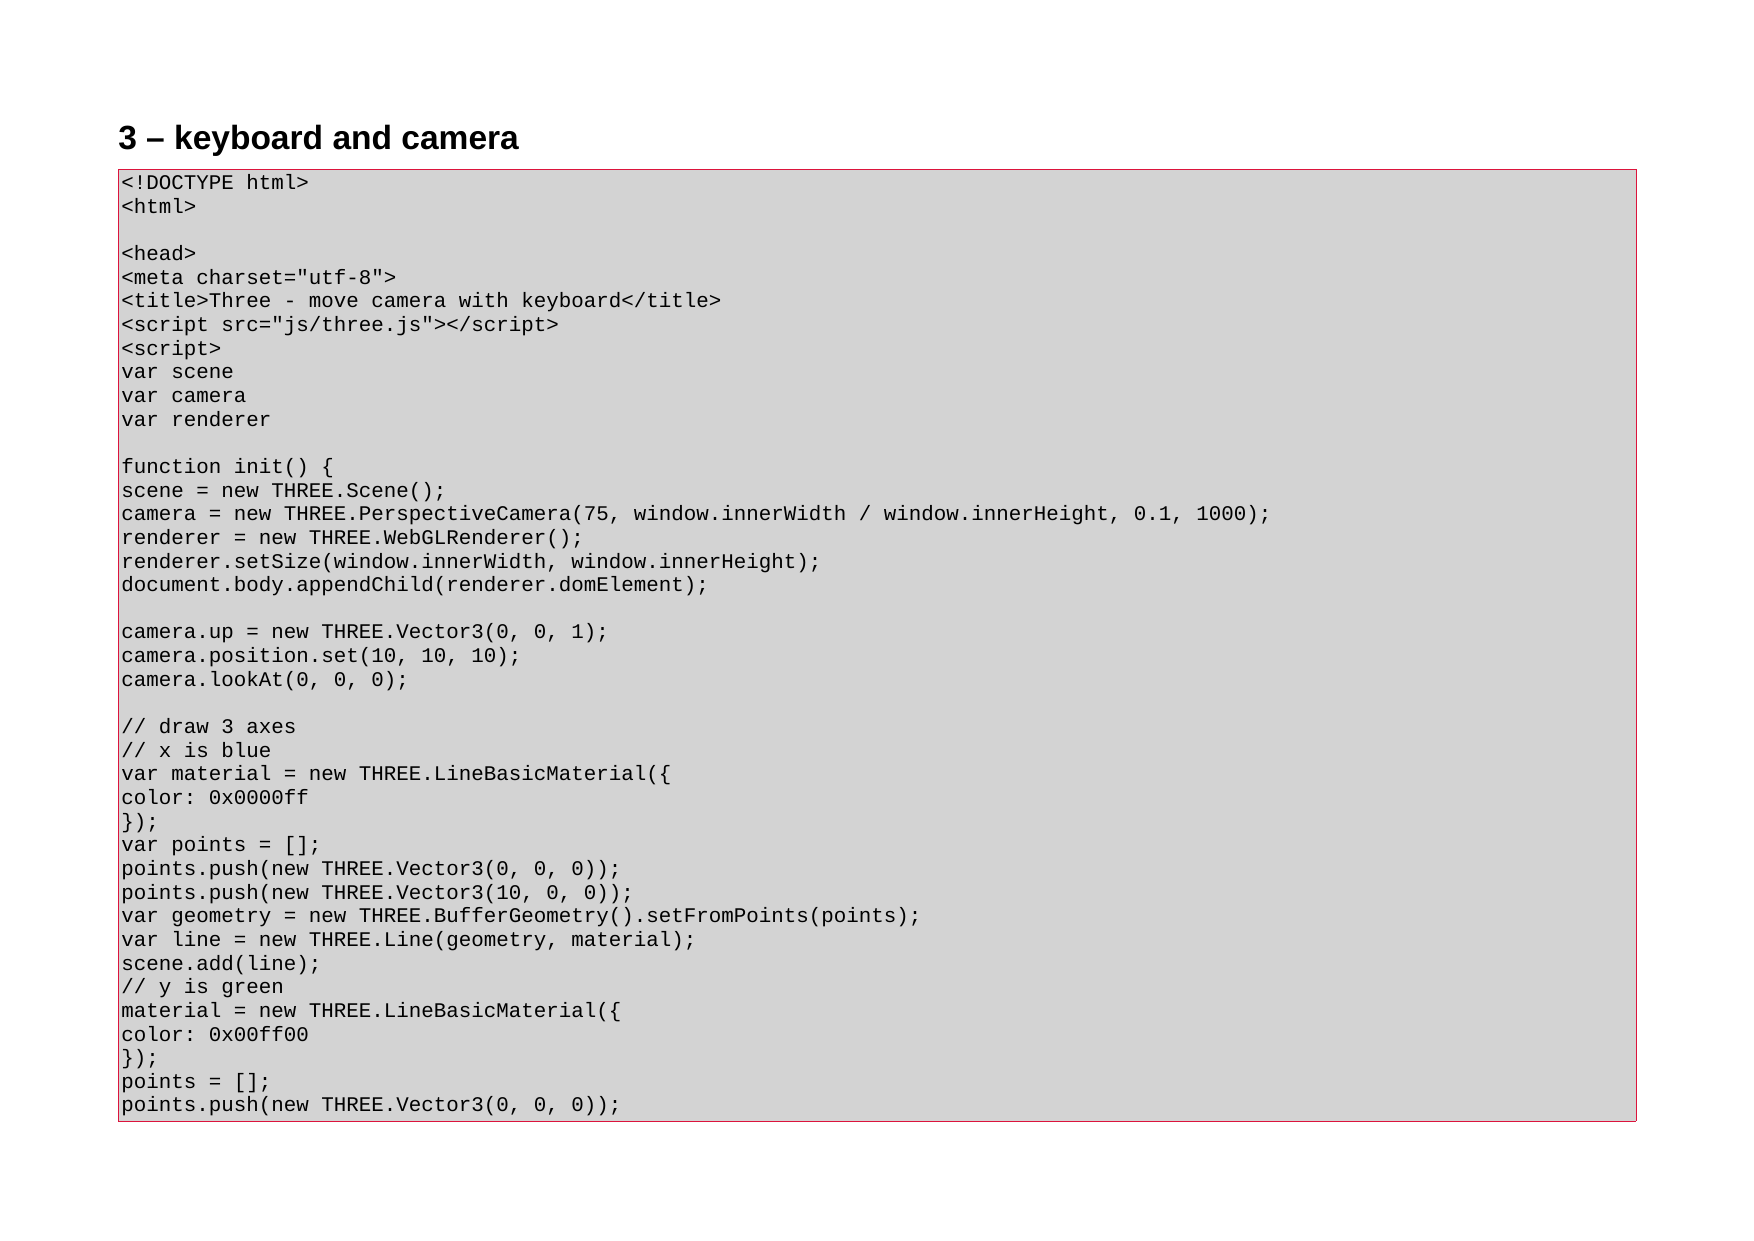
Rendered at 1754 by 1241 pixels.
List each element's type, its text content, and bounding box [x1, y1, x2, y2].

text points.push(new THREE.Vector3(0, 0, 0)); [119, 1091, 1636, 1121]
text camera.position.set(10, 10, 10); [119, 642, 1636, 666]
text var camera [119, 382, 1636, 406]
text camera = new THREE.PerspectiveCamera(75, window.innerWidth / window.innerHeight, 0.1, 1000); [119, 500, 1636, 524]
text <title>Three - move camera with keyboard</title> [119, 287, 1636, 311]
text points.push(new THREE.Vector3(10, 0, 0)); [119, 879, 1636, 902]
text // y is green [119, 973, 1636, 997]
text var points = []; [119, 831, 1636, 855]
text <head> [119, 240, 1636, 264]
text var renderer [119, 406, 1636, 429]
text <script> [119, 335, 1636, 358]
text // x is blue [119, 737, 1636, 760]
text <meta charset="utf-8"> [119, 264, 1636, 287]
text function init() { [119, 453, 1636, 477]
text <!DOCTYPE html> [119, 170, 1636, 193]
text material = new THREE.LineBasicMaterial({ [119, 997, 1636, 1021]
text }); [119, 808, 1636, 831]
subtitle 3 – keyboard and camera [118, 118, 1636, 157]
text points.push(new THREE.Vector3(0, 0, 0)); [119, 855, 1636, 879]
text <script src="js/three.js"></script> [119, 311, 1636, 335]
text var scene [119, 358, 1636, 382]
text renderer.setSize(window.innerWidth, window.innerHeight); [119, 548, 1636, 571]
text color: 0x00ff00 [119, 1021, 1636, 1044]
text var geometry = new THREE.BufferGeometry().setFromPoints(points); [119, 902, 1636, 926]
text points = []; [119, 1068, 1636, 1091]
text color: 0x0000ff [119, 784, 1636, 808]
text var material = new THREE.LineBasicMaterial({ [119, 760, 1636, 784]
text camera.up = new THREE.Vector3(0, 0, 1); [119, 618, 1636, 642]
text var line = new THREE.Line(geometry, material); [119, 926, 1636, 949]
text }); [119, 1044, 1636, 1068]
text <html> [119, 193, 1636, 217]
text // draw 3 axes [119, 713, 1636, 737]
text renderer = new THREE.WebGLRenderer(); [119, 524, 1636, 548]
text document.body.appendChild(renderer.domElement); [119, 571, 1636, 595]
text camera.lookAt(0, 0, 0); [119, 666, 1636, 689]
text scene = new THREE.Scene(); [119, 477, 1636, 500]
text scene.add(line); [119, 949, 1636, 973]
